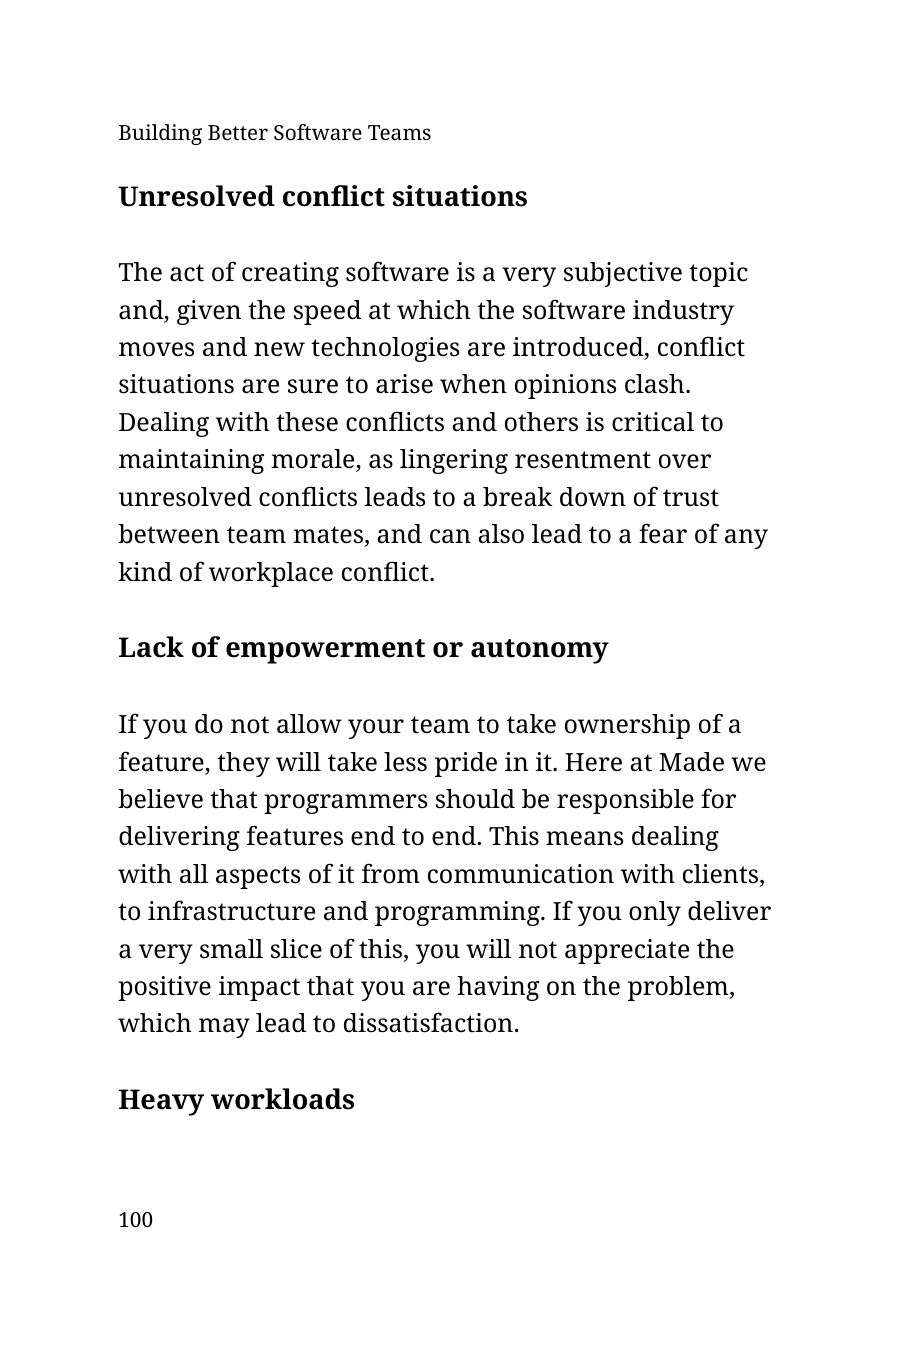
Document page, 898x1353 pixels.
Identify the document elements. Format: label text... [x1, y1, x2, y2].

subtitle Heavy workloads [118, 1081, 779, 1118]
subtitle Unresolved conflict situations [118, 177, 779, 214]
text The act of creating software is a very subjective topic and, given the speed at which the software industry moves and new technologies are introduced, conflict situations are sure to arise when opinions clash. Dealing with these conflicts and others is critical to maintaining morale, as lingering resentment over unresolved conflicts leads to a break down of trust between team mates, and can also lead to a fear of any kind of workplace conflict. [118, 255, 779, 588]
text If you do not allow your team to take ownership of a feature, they will take less pride in it. Here at Made we believe that programmers should be responsible for delivering features end to end. This means dealing with all aspects of it from communication with clients, to infrastructure and programming. If you only deliver a very small slice of this, you will not appreciate the positive impact that you are having on the problem, which may lead to dissatisfaction. [118, 707, 779, 1040]
subtitle Lack of empowerment or autonomy [118, 629, 779, 666]
